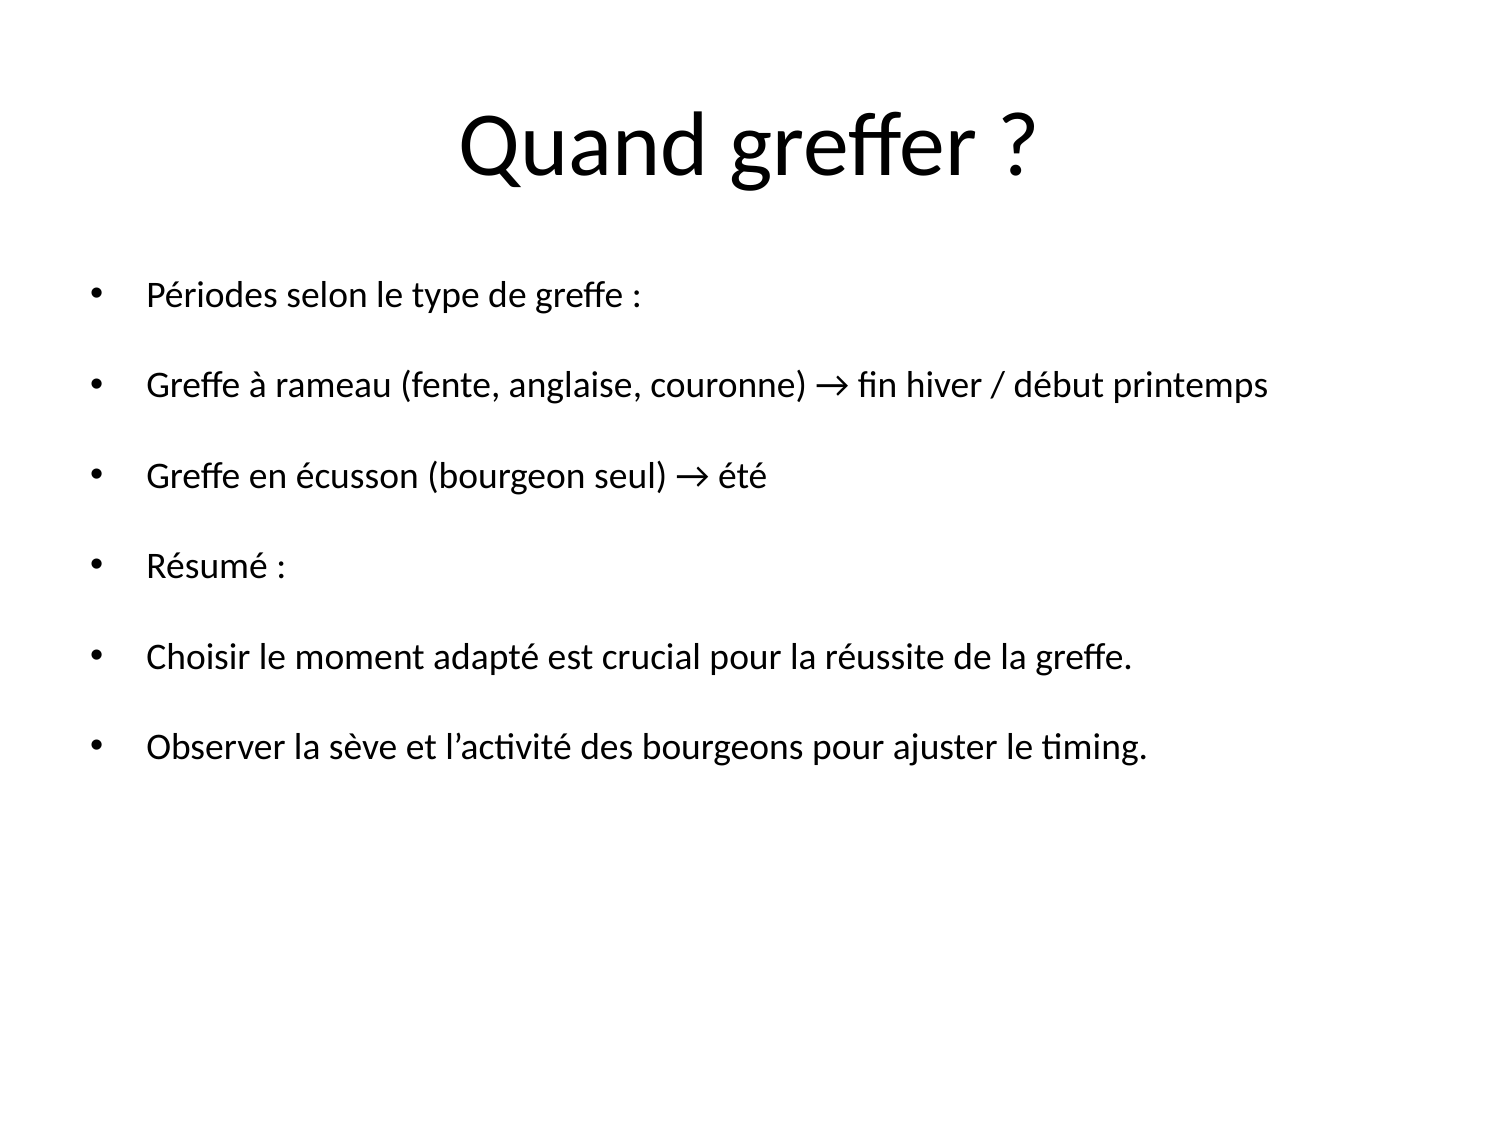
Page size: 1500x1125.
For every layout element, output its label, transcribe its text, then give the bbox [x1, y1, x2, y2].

title Quand greffer ? [75, 45, 1425, 233]
list Périodes selon le type de greffe : Greffe à rameau (fente, anglaise, couronne) → fin hiver / début printemps Greffe en écusson (bourgeon seul) → été Résumé : Choisir le moment adapté est crucial pour la réussite de la greffe. Observer la sève et l’activité des bourgeons pour ajuster le timing. [75, 262, 1425, 1005]
